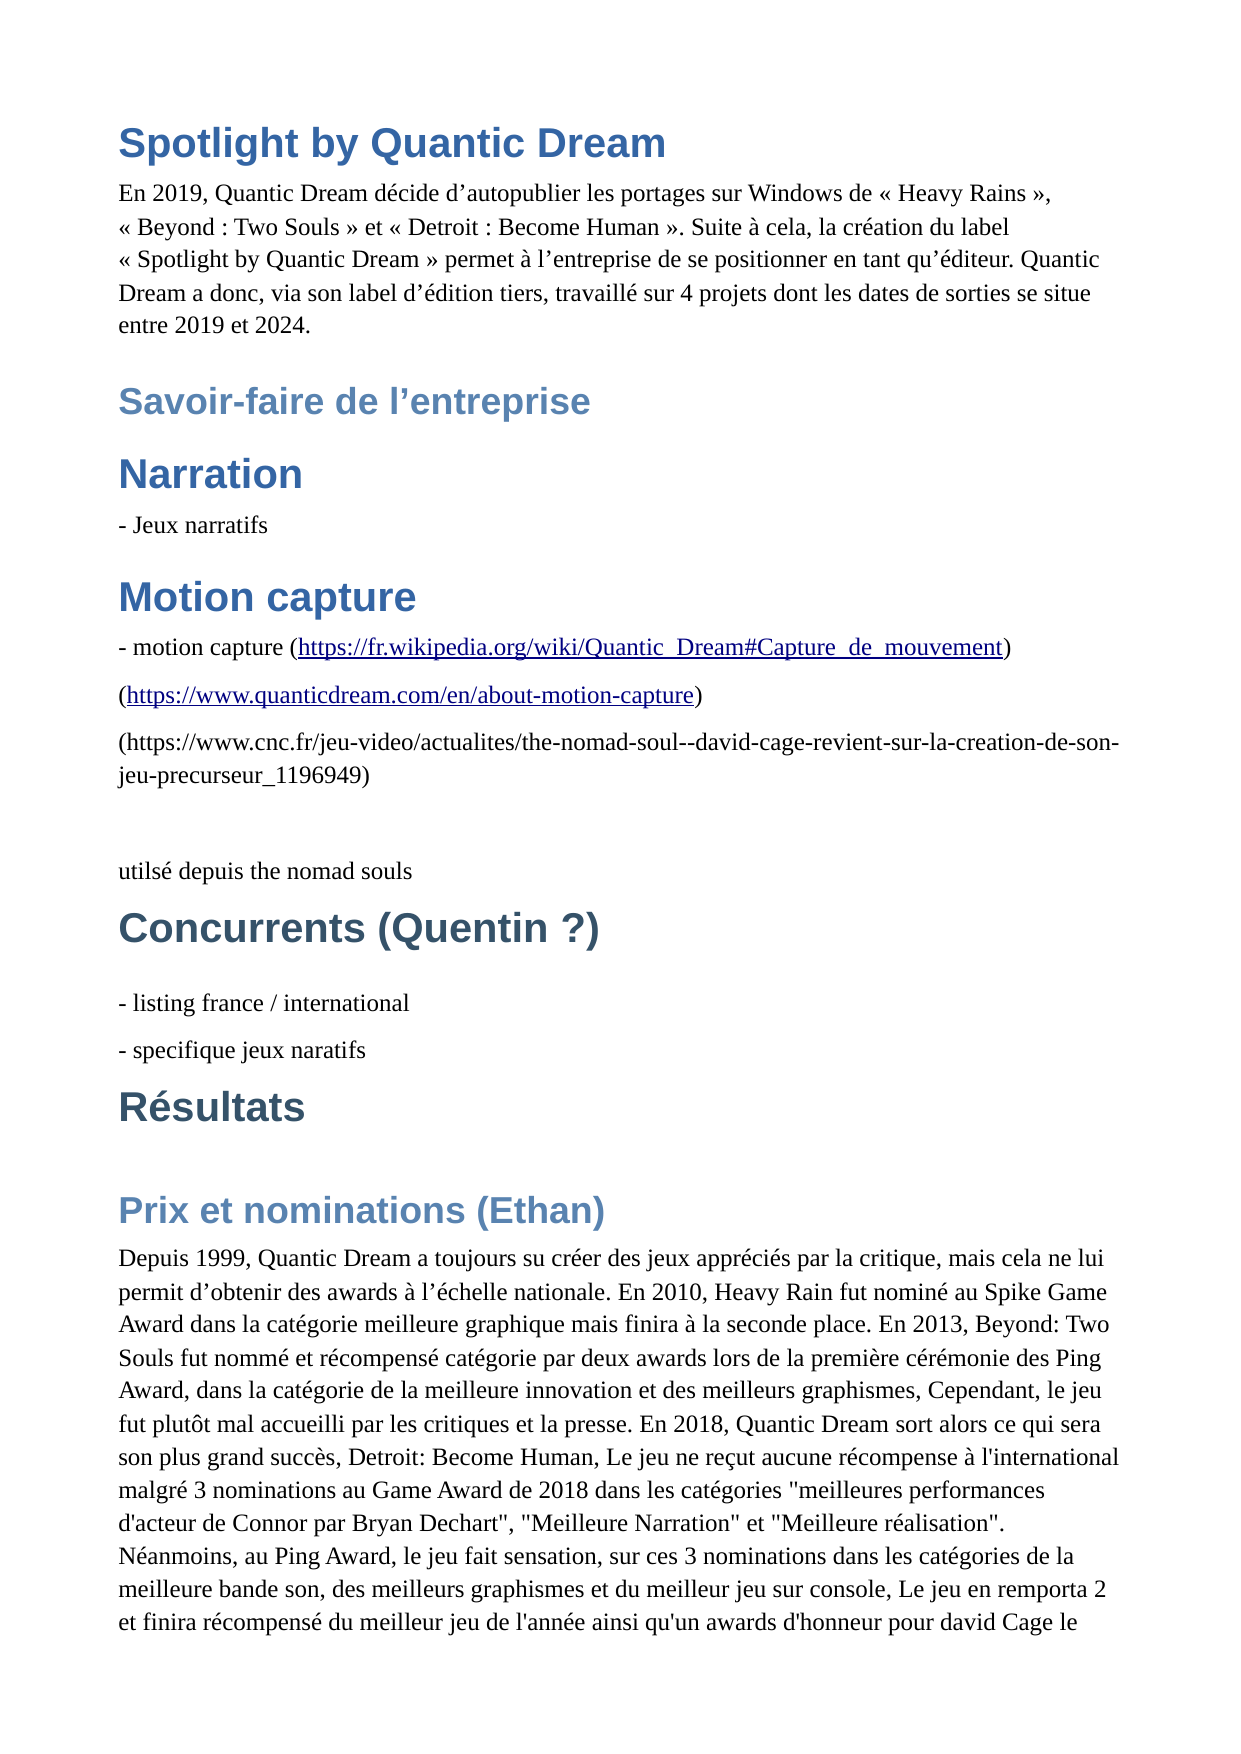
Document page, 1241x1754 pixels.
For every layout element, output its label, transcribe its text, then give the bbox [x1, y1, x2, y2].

subtitle Prix et nominations (Ethan) [118, 1188, 1122, 1231]
text utilsé depuis the nomad souls [118, 856, 1122, 884]
subtitle Résultats [118, 1083, 1122, 1131]
subtitle Savoir-faire de l’entreprise [118, 379, 1122, 422]
subtitle Concurrents (Quentin ?) [118, 903, 1122, 951]
text - listing france / international [118, 988, 1122, 1016]
subtitle Narration [118, 449, 1122, 497]
text (https://www.quanticdream.com/en/about-motion-capture) [118, 680, 1122, 709]
subtitle Spotlight by Quantic Dream [118, 118, 1122, 166]
text - Jeux narratifs [118, 510, 1122, 538]
text (https://www.cnc.fr/jeu-video/actualites/the-nomad-soul--david-cage-revient-sur-la-creation-de-son-jeu-precurseur_1196949) [118, 727, 1122, 789]
text - specifique jeux naratifs [118, 1035, 1122, 1064]
text - motion capture (https://fr.wikipedia.org/wiki/Quantic_Dream#Capture_de_mouvement) [118, 632, 1122, 661]
text En 2019, Quantic Dream décide d’autopublier les portages sur Windows de « Heavy Rains », « Beyond : Two Souls » et « Detroit : Become Human ». Suite à cela, la création du label « Spotlight by Quantic Dream » permet à l’entreprise de se positionner en tant qu’éditeur. Quantic Dream a donc, via son label d’édition tiers, travaillé sur 4 projets dont les dates de sorties se situe entre 2019 et 2024. [118, 178, 1122, 339]
subtitle Motion capture [118, 572, 1122, 620]
text Depuis 1999, Quantic Dream a toujours su créer des jeux appréciés par la critique, mais cela ne lui permit d’obtenir des awards à l’échelle nationale. En 2010, Heavy Rain fut nominé au Spike Game Award dans la catégorie meilleure graphique mais finira à la seconde place. En 2013, Beyond: Two Souls fut nommé et récompensé catégorie par deux awards lors de la première cérémonie des Ping Award, dans la catégorie de la meilleure innovation et des meilleurs graphismes, Cependant, le jeu fut plutôt mal accueilli par les critiques et la presse. En 2018, Quantic Dream sort alors ce qui sera son plus grand succès, Detroit: Become Human, Le jeu ne reçut aucune récompense à l'international malgré 3 nominations au Game Award de 2018 dans les catégories "meilleures performances d'acteur de Connor par Bryan Dechart", "Meilleure Narration" et "Meilleure réalisation". Néanmoins, au Ping Award, le jeu fait sensation, sur ces 3 nominations dans les catégories de la meilleure bande son, des meilleurs graphismes et du meilleur jeu sur console, Le jeu en remporta 2 et finira récompensé du meilleur jeu de l'année ainsi qu'un awards d'honneur pour david Cage le [118, 1243, 1122, 1636]
